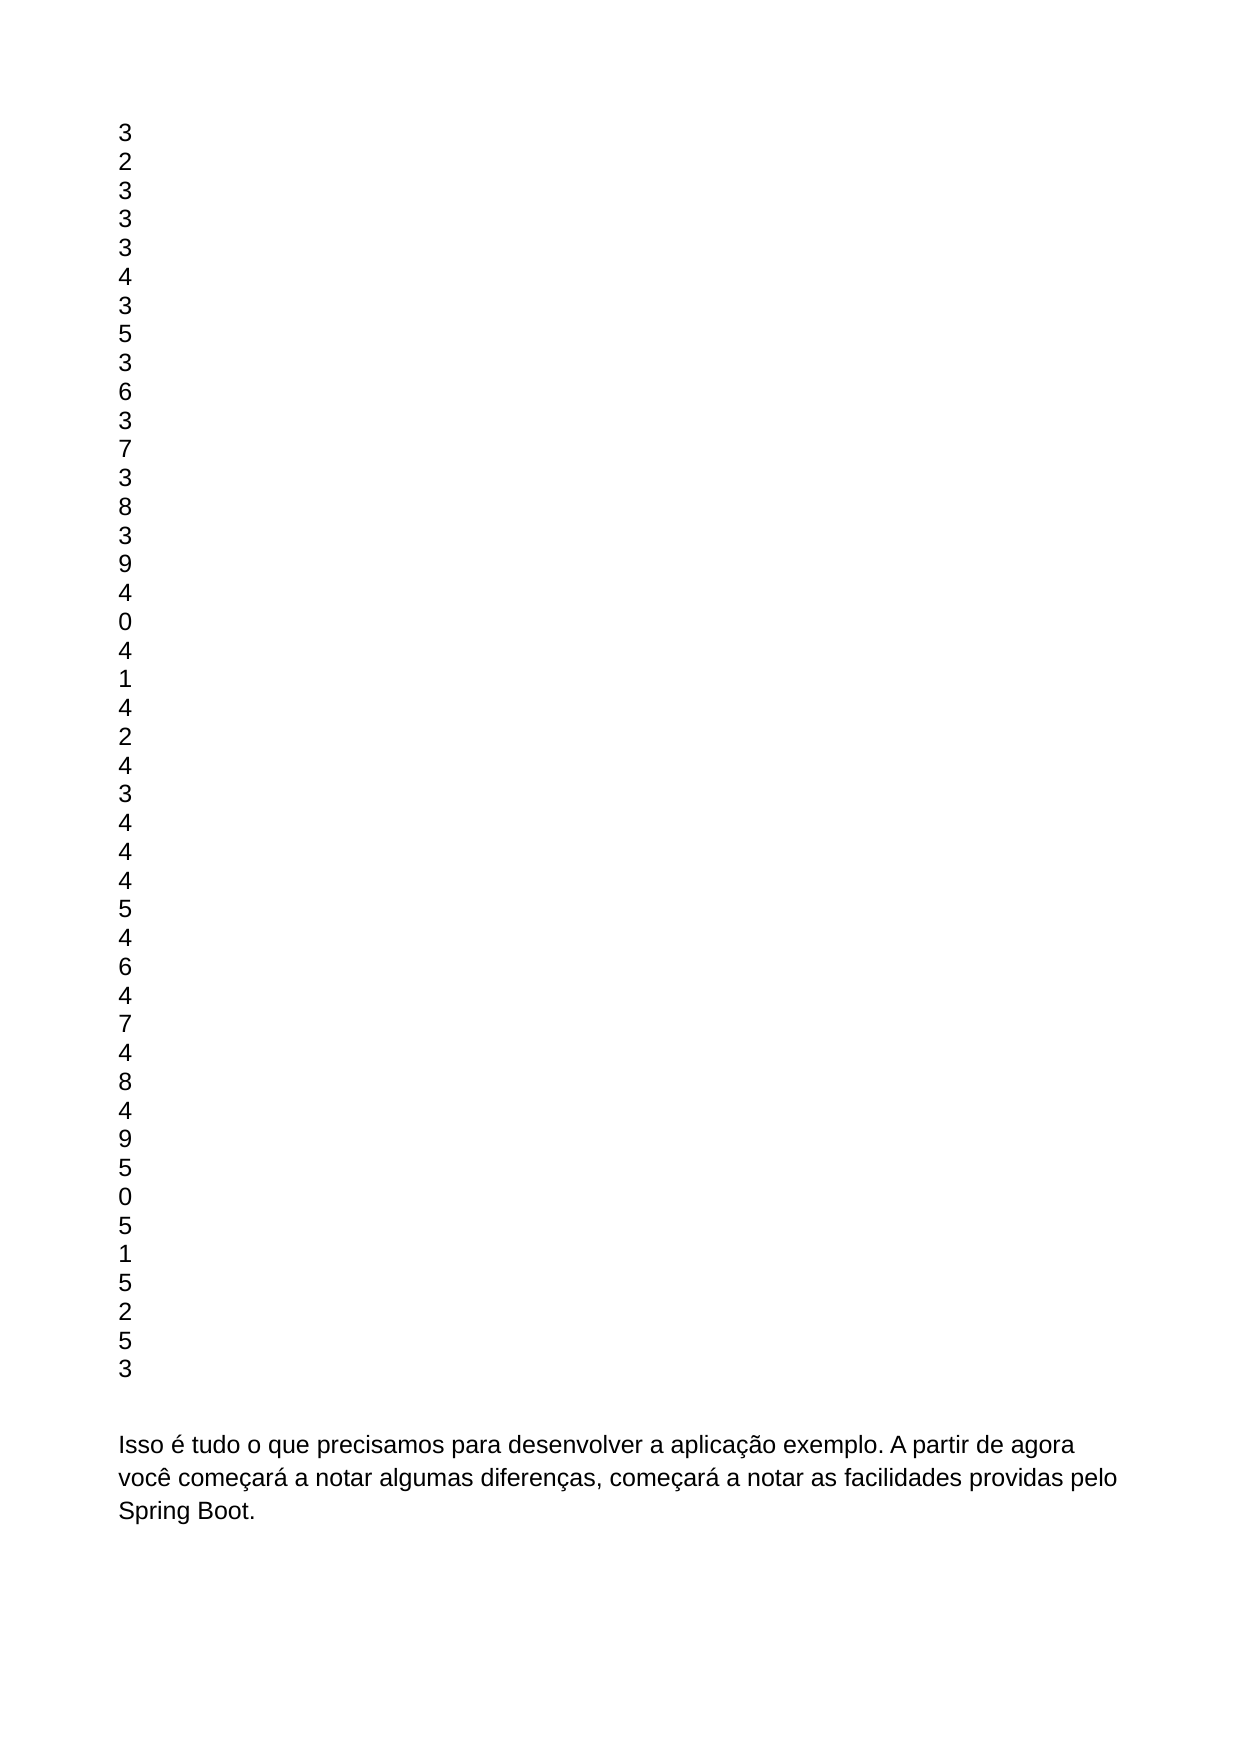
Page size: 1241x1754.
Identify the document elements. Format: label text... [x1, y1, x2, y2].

table_header 32 33 34 35 36 37 38 39 40 41 42 43 44 45 46 47 48 49 50 51 52 53 [118, 118, 145, 1383]
text Isso é tudo o que precisamos para desenvolver a aplicação exemplo. A partir de agora você começará a notar algumas diferenças, começará a notar as facilidades providas pelo Spring Boot. [118, 1430, 1122, 1525]
table_header [145, 118, 1122, 1383]
